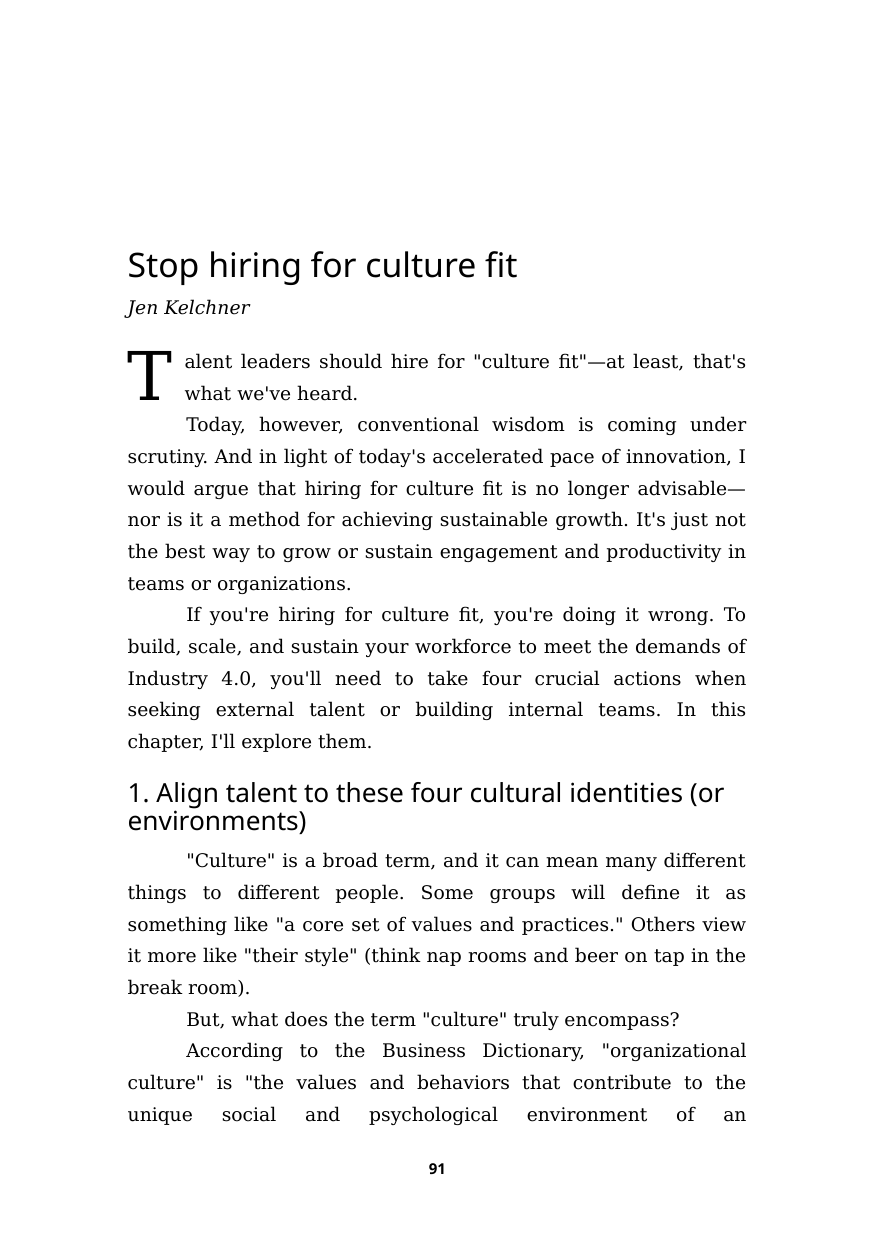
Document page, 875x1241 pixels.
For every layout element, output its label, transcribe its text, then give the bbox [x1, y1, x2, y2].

text But, what does the term "culture" truly encompass? [127, 1009, 747, 1031]
text Talent leaders should hire for "culture fit"—at least, that's what we've heard. [127, 351, 747, 405]
subtitle 1. Align talent to these four cultural identities (or environments) [127, 778, 747, 838]
text Jen Kelchner [127, 297, 747, 319]
text If you're hiring for culture fit, you're doing it wrong. To build, scale, and sustain your workforce to meet the demands of Industry 4.0, you'll need to take four crucial actions when seeking external talent or building internal teams. In this chapter, I'll explore them. [127, 604, 747, 753]
text Today, however, conventional wisdom is coming under scrutiny. And in light of today's accelerated pace of innovation, I would argue that hiring for culture fit is no longer advisable—nor is it a method for achieving sustainable growth. It's just not the best way to grow or sustain engagement and productivity in teams or organizations. [127, 414, 747, 595]
text According to the Business Dictionary, "organizational culture" is "the values and behaviors that contribute to the unique social and psychological environment of an [127, 1041, 747, 1126]
text "Culture" is a broad term, and it can mean many different things to different people. Some groups will define it as something like "a core set of values and practices." Others view it more like "their style" (think nap rooms and beer on tap in the break room). [127, 851, 747, 999]
subtitle Stop hiring for culture fit [127, 246, 747, 285]
